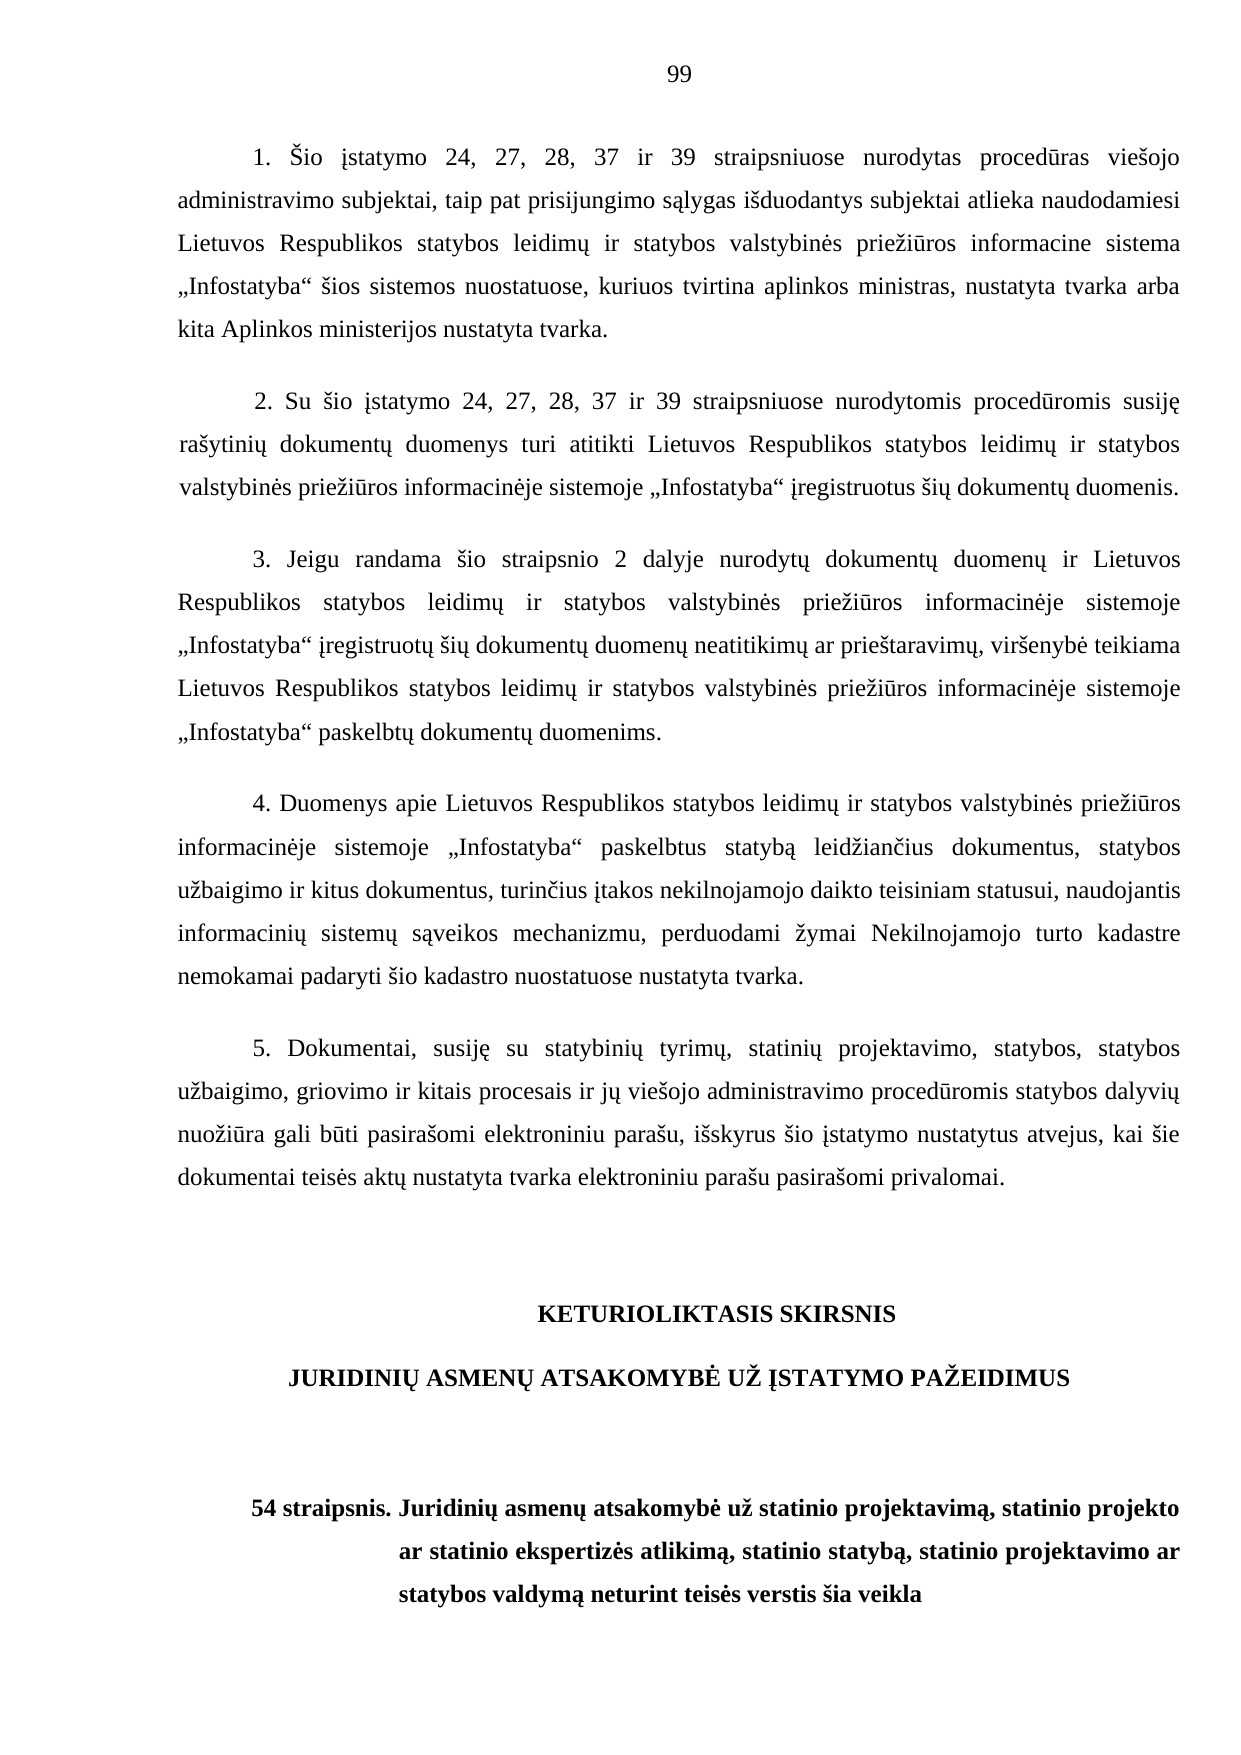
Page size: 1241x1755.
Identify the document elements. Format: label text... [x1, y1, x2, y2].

text KETURIOLIKTASIS SKIRSNIS [177, 1299, 1181, 1328]
text 1. Šio įstatymo 24, 27, 28, 37 ir 39 straipsniuose nurodytas procedūras viešojo administravimo subjektai, taip pat prisijungimo sąlygas išduodantys subjektai atlieka naudodamiesi Lietuvos Respublikos statybos leidimų ir statybos valstybinės priežiūros informacine sistema „Infostatyba“ šios sistemos nuostatuose, kuriuos tvirtina aplinkos ministras, nustatyta tvarka arba kita Aplinkos ministerijos nustatyta tvarka. [177, 142, 1181, 343]
text 2. Su šio įstatymo 24, 27, 28, 37 ir 39 straipsniuose nurodytomis procedūromis susiję rašytinių dokumentų duomenys turi atitikti Lietuvos Respublikos statybos leidimų ir statybos valstybinės priežiūros informacinėje sistemoje „Infostatyba“ įregistruotus šių dokumentų duomenis. [179, 386, 1181, 501]
text 4. Duomenys apie Lietuvos Respublikos statybos leidimų ir statybos valstybinės priežiūros informacinėje sistemoje „Infostatyba“ paskelbtus statybą leidžiančius dokumentus, statybos užbaigimo ir kitus dokumentus, turinčius įtakos nekilnojamojo daikto teisiniam statusui, naudojantis informacinių sistemų sąveikos mechanizmu, perduodami žymai Nekilnojamojo turto kadastre nemokamai padaryti šio kadastro nuostatuose nustatyta tvarka. [177, 788, 1181, 990]
text 3. Jeigu randama šio straipsnio 2 dalyje nurodytų dokumentų duomenų ir Lietuvos Respublikos statybos leidimų ir statybos valstybinės priežiūros informacinėje sistemoje „Infostatyba“ įregistruotų šių dokumentų duomenų neatitikimų ar prieštaravimų, viršenybė teikiama Lietuvos Respublikos statybos leidimų ir statybos valstybinės priežiūros informacinėje sistemoje „Infostatyba“ paskelbtų dokumentų duomenims. [177, 544, 1181, 745]
text 5. Dokumentai, susiję su statybinių tyrimų, statinių projektavimo, statybos, statybos užbaigimo, griovimo ir kitais procesais ir jų viešojo administravimo procedūromis statybos dalyvių nuožiūra gali būti pasirašomi elektroniniu parašu, išskyrus šio įstatymo nustatytus atvejus, kai šie dokumentai teisės aktų nustatyta tvarka elektroniniu parašu pasirašomi privalomai. [177, 1033, 1181, 1191]
text JURIDINIŲ ASMENŲ ATSAKOMYBĖ UŽ ĮSTATYMO PAŽEIDIMUS [177, 1363, 1181, 1392]
text 54 straipsnis. Juridinių asmenų atsakomybė už statinio projektavimą, statinio projekto ar statinio ekspertizės atlikimą, statinio statybą, statinio projektavimo ar statybos valdymą neturint teisės verstis šia veikla [251, 1493, 1181, 1608]
